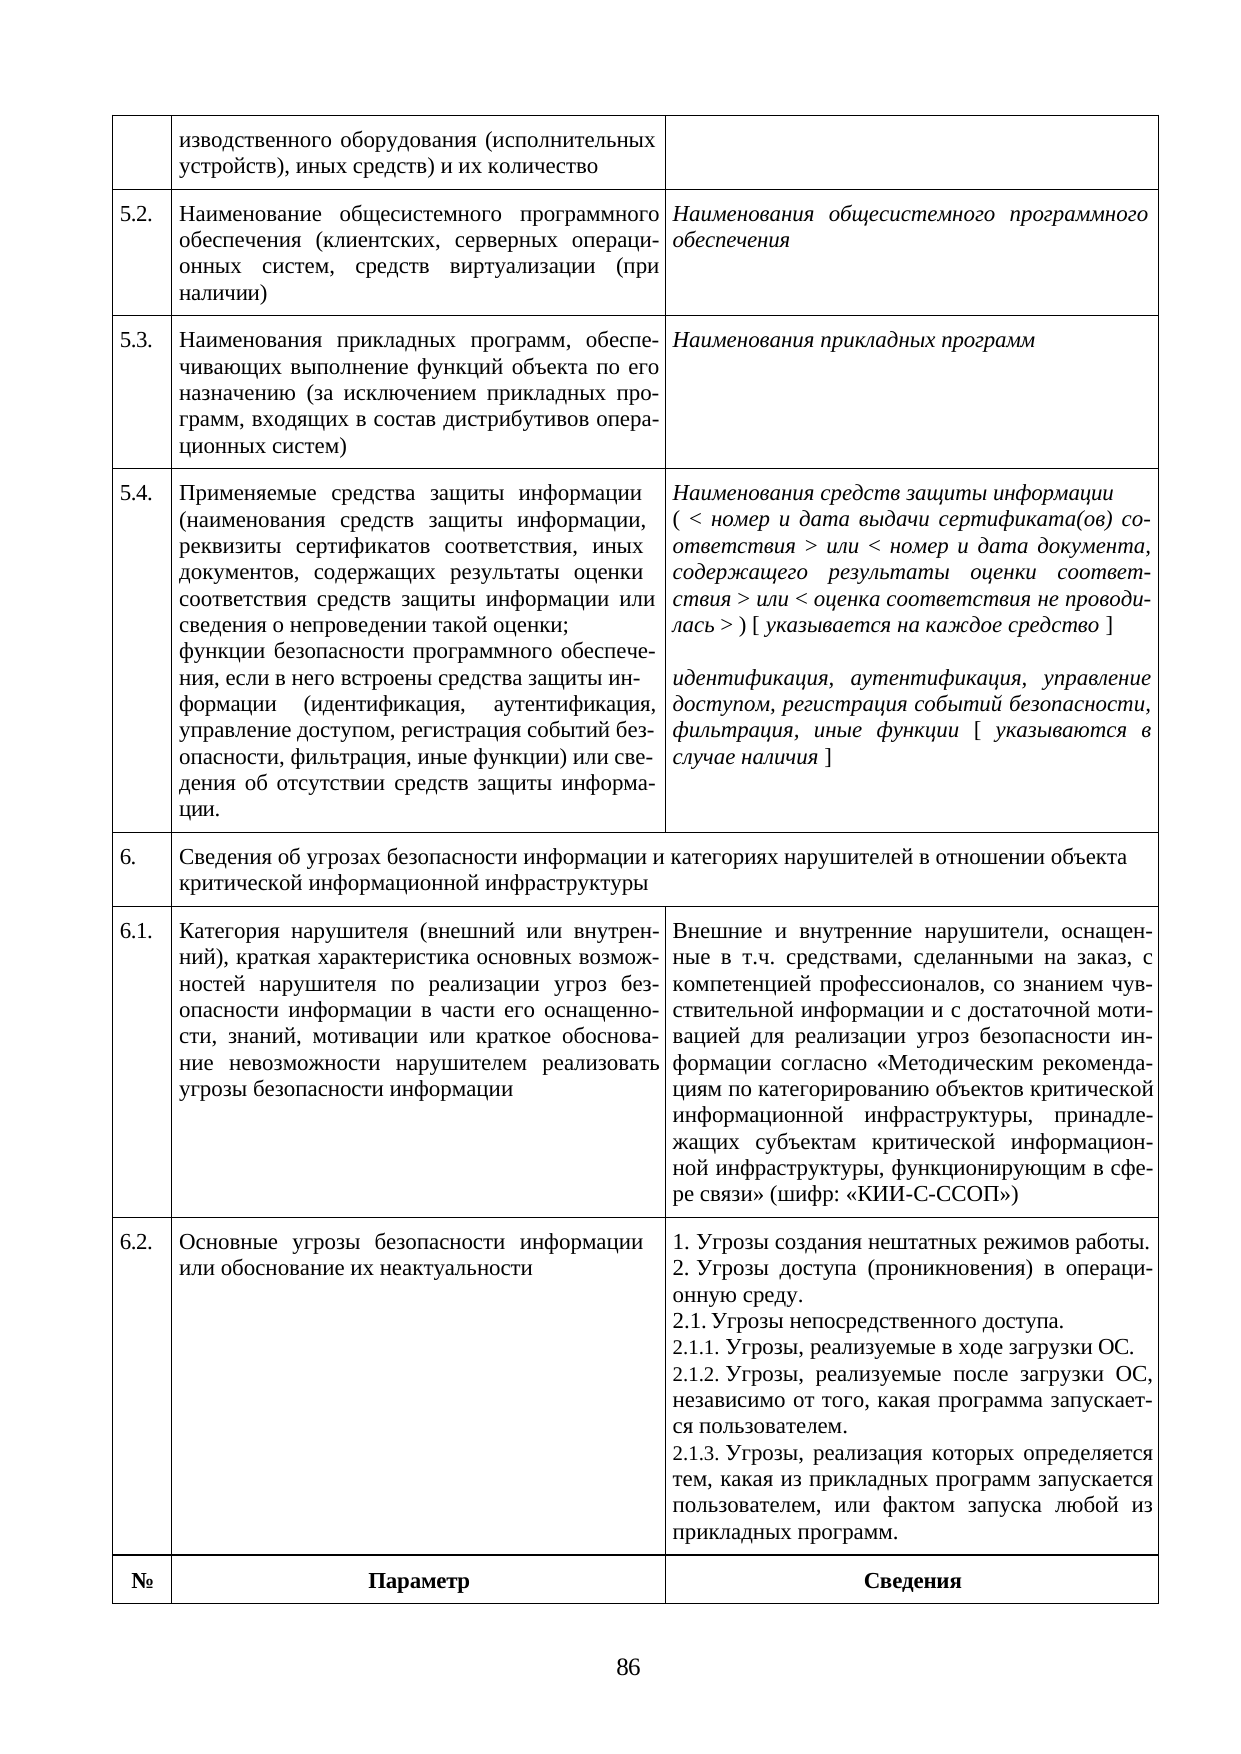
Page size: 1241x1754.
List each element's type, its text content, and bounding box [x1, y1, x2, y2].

table_cell 6. [113, 833, 171, 906]
table_header Сведения [666, 1556, 1158, 1603]
table_cell 5.2. [113, 190, 171, 315]
table_cell Внешние и внутренние нарушители, оснащен- ные в т.ч. средствами, сделанными на заказ, с компетенцией профессионалов, со знанием чув- ствительной информации и с достаточной моти- вацией для реализации угроз безопасности ин- формации согласно «Методическим рекоменда- циям по категорированию объектов критической информационной инфраструктуры, принадле- жащих субъектам критической информацион- ной инфраструктуры, функционирующим в сфе- ре связи» (шифр: «КИИ-С-ССОП») [666, 907, 1158, 1217]
table_cell [113, 116, 171, 188]
table_cell Наименования прикладных программ [666, 316, 1158, 468]
table_cell 5.4. [113, 469, 171, 832]
table_cell 6.1. [113, 907, 171, 1217]
table_cell Наименования прикладных программ, обеспе- чивающих выполнение функций объекта по его назначению (за исключением прикладных про- грамм, входящих в состав дистрибутивов опера- ционных систем) [172, 316, 665, 468]
table_cell Категория нарушителя (внешний или внутрен- ний), краткая характеристика основных возмож- ностей нарушителя по реализации угроз без- опасности информации в части его оснащенно- сти, знаний, мотивации или краткое обоснова- ние невозможности нарушителем реализовать угрозы безопасности информации [172, 907, 665, 1217]
table_cell Сведения об угрозах безопасности информации и категориях нарушителей в отношении объекта критической информационной инфраструктуры [172, 833, 1158, 906]
table_cell Угрозы создания нештатных режимов работы. Угрозы доступа (проникновения) в операци- онную среду. Угрозы непосредственного доступа. Угрозы, реализуемые в ходе загрузки ОС. Угрозы, реализуемые после загрузки ОС, независимо от того, какая программа запускает- ся пользователем. Угрозы, реализация которых определяется тем, какая из прикладных программ запускается пользователем, или фактом запуска любой из прикладных программ. [666, 1218, 1158, 1554]
table_cell изводственного оборудования (исполнительных устройств), иных средств) и их количество [172, 116, 665, 188]
table_cell Применяемые средства защиты информации (наименования средств защиты информации, реквизиты сертификатов соответствия, иных документов, содержащих результаты оценки соответствия средств защиты информации или сведения о непроведении такой оценки; функции безопасности программного обеспече- ния, если в него встроены средства защиты ин- формации (идентификация, аутентификация, управление доступом, регистрация событий без- опасности, фильтрация, иные функции) или све- дения об отсутствии средств защиты информа- ции. [172, 469, 665, 832]
table_cell Основные угрозы безопасности информации или обоснование их неактуальности [172, 1218, 665, 1554]
table_cell Наименования средств защиты информации ( < номер и дата выдачи сертификата(ов) со- ответствия > или < номер и дата документа, содержащего результаты оценки соответ- ствия > или < оценка соответствия не проводи- лась > ) [ указывается на каждое средство ] идентификация, аутентификация, управление доступом, регистрация событий безопасности, фильтрация, иные функции [ указываются в случае наличия ] [666, 469, 1158, 832]
table_cell [666, 116, 1158, 188]
table_cell 5.3. [113, 316, 171, 468]
table_cell Наименования общесистемного программного обеспечения [666, 190, 1158, 315]
table_cell Наименование общесистемного программного обеспечения (клиентских, серверных операци- онных систем, средств виртуализации (при наличии) [172, 190, 665, 315]
table_header Параметр [172, 1556, 665, 1603]
table_cell 6.2. [113, 1218, 171, 1554]
table_header № [113, 1556, 171, 1603]
